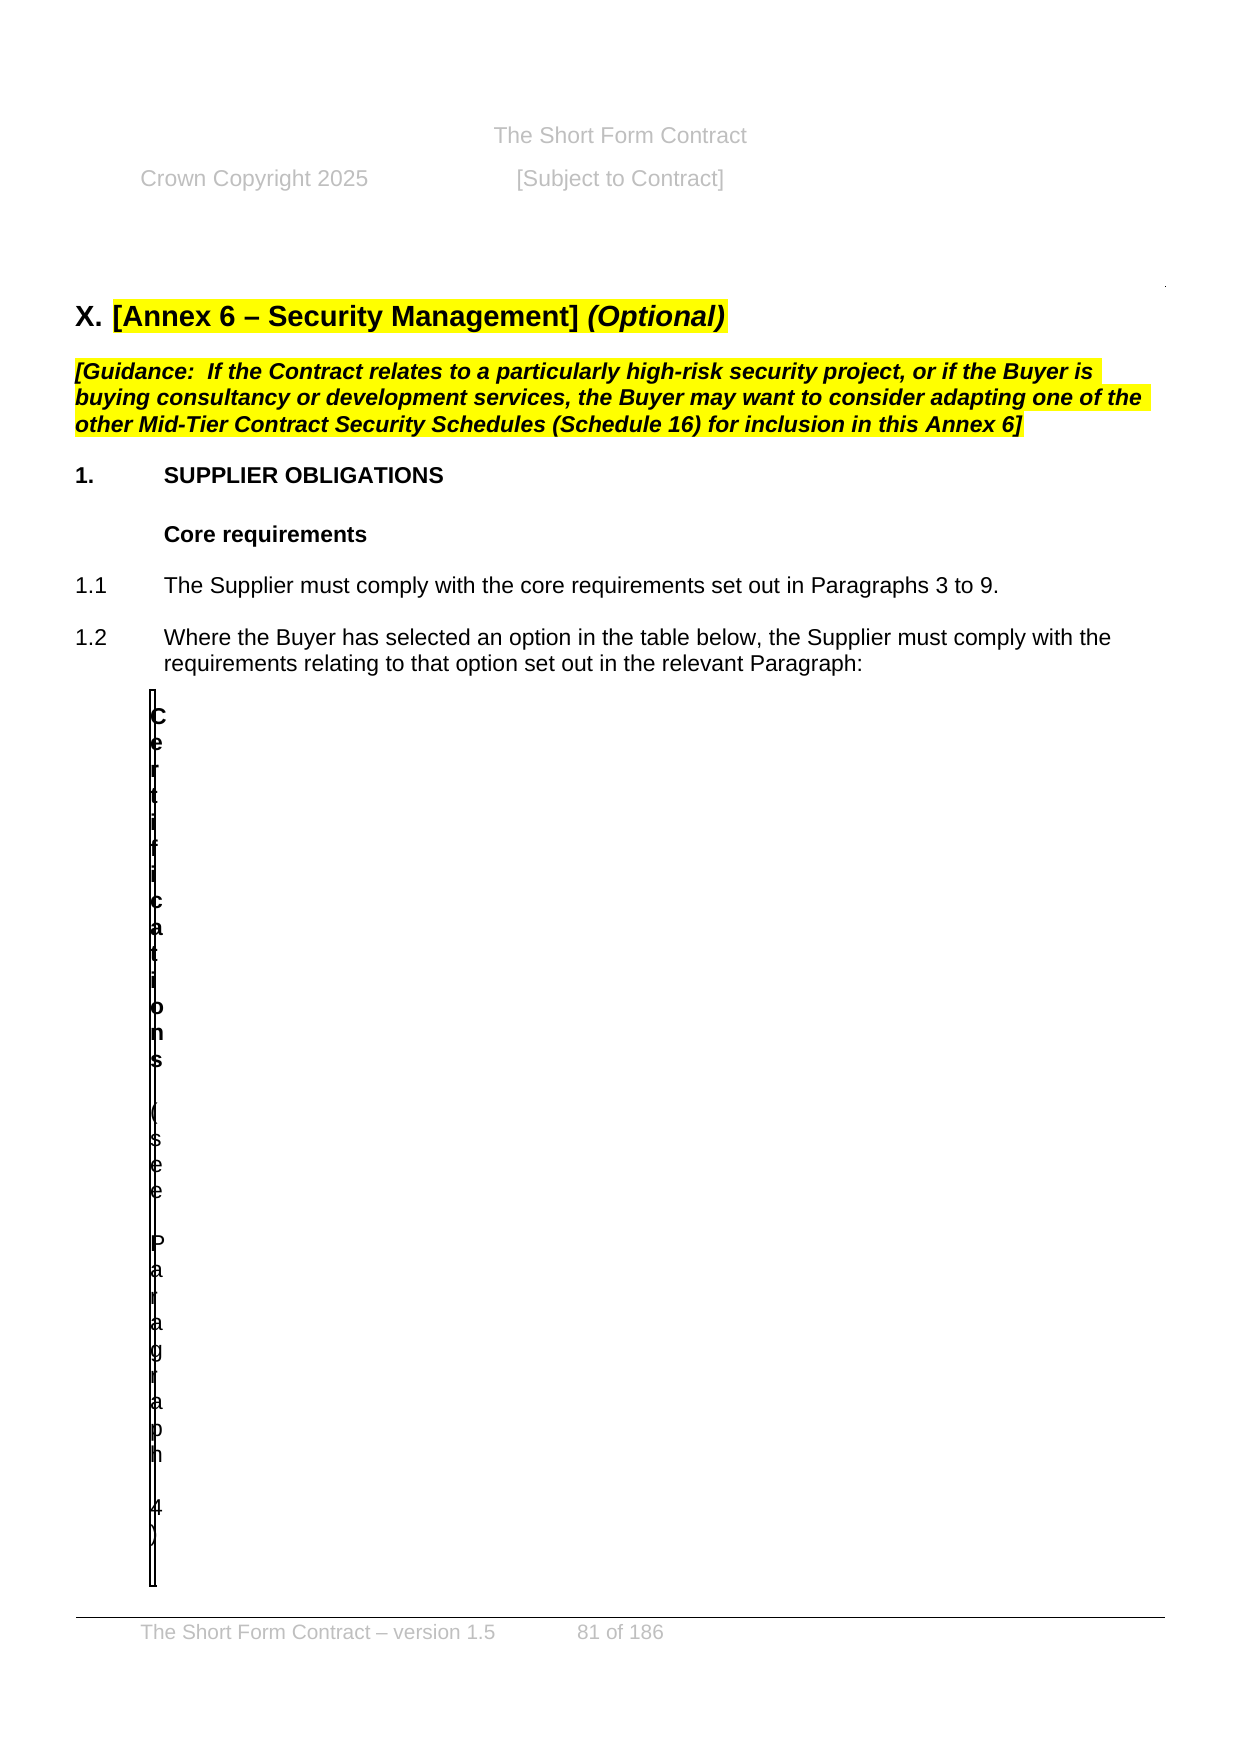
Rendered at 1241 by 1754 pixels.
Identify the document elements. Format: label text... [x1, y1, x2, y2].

list Where the Buyer has selected an option in the table below, the Supplier must comply with the requirements relating to that option set out in the relevant Paragraph: [75, 624, 1166, 676]
text Core requirements [150, 521, 1166, 547]
list The Supplier must comply with the core requirements set out in Paragraphs 3 to 9. [75, 572, 1166, 599]
subtitle [Annex 6 – Security Management] (Optional) [75, 299, 1166, 333]
text [Guidance: If the Contract relates to a particularly high-risk security project, or if the Buyer is buying consultancy or development services, the Buyer may want to consider adapting one of the other Mid-Tier Contract Security Schedules (Schedule 16) for inclusion in this Annex 6] [75, 358, 1166, 437]
list SUPPLIER OBLIGATIONS [75, 462, 1166, 488]
